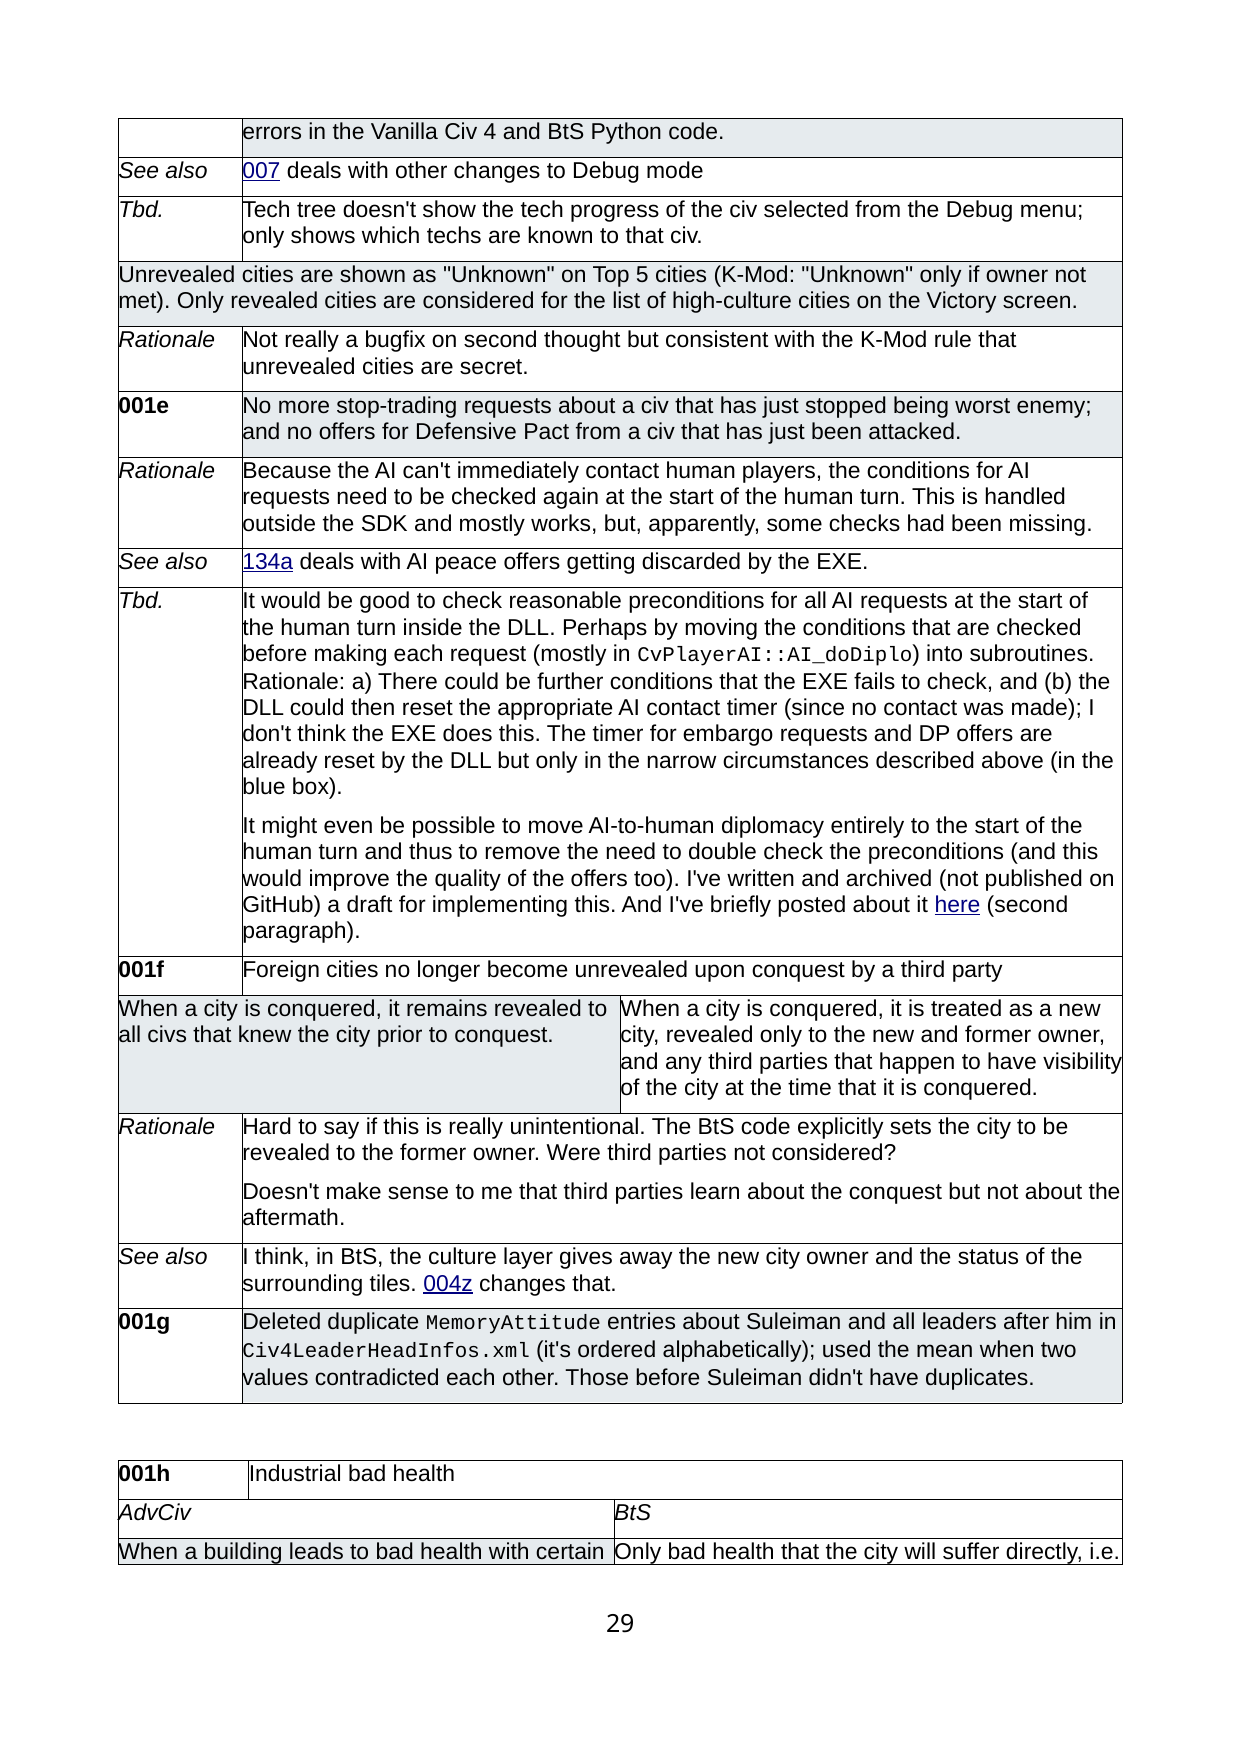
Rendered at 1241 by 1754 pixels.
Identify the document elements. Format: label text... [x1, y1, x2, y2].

table_cell See also [119, 158, 242, 196]
table_cell 001f [119, 957, 242, 995]
table_cell It would be good to check reasonable preconditions for all AI requests at the start of the human turn inside the DLL. Perhaps by moving the conditions that are checked before making each request (mostly in CvPlayerAI::AI_doDiplo) into subroutines. Rationale: a) There could be further conditions that the EXE fails to check, and (b) the DLL could then reset the appropriate AI contact timer (since no contact was made); I don't think the EXE does this. The timer for embargo requests and DP offers are already reset by the DLL but only in the narrow circumstances described above (in the blue box). It might even be possible to move AI-to-human diplomacy entirely to the start of the human turn and thus to remove the need to double check the preconditions (and this would improve the quality of the offers too). I've written and archived (not published on GitHub) a draft for implementing this. And I've briefly posted about it here (second paragraph). [243, 588, 1122, 956]
table_cell Because the AI can't immediately contact human players, the conditions for AI requests need to be checked again at the start of the human turn. This is handled outside the SDK and mostly works, but, apparently, some checks had been missing. [243, 458, 1122, 548]
table_cell 001g [119, 1309, 242, 1402]
table_cell Only bad health that the city will suffer directly, i.e. [615, 1539, 1122, 1564]
table_cell 001e [119, 392, 242, 457]
table_header Industrial bad health [249, 1461, 1122, 1499]
table_cell Tbd. [119, 197, 242, 261]
table_header 001h [119, 1461, 248, 1499]
table_cell Deleted duplicate MemoryAttitude entries about Suleiman and all leaders after him in Civ4LeaderHeadInfos.xml (it's ordered alphabetically); used the mean when two values contradicted each other. Those before Suleiman didn't have duplicates. [243, 1309, 1122, 1402]
table_cell When a building leads to bad health with certain [119, 1539, 614, 1564]
table_cell Rationale [119, 327, 242, 391]
table_cell BtS [615, 1500, 1122, 1538]
table_cell AdvCiv [119, 1500, 614, 1538]
table_cell See also [119, 549, 242, 587]
table_cell Hard to say if this is really unintentional. The BtS code explicitly sets the city to be revealed to the former owner. Were third parties not considered? Doesn't make sense to me that third parties learn about the conquest but not about the aftermath. [243, 1114, 1122, 1243]
table_cell Not really a bugfix on second thought but consistent with the K-Mod rule that unrevealed cities are secret. [243, 327, 1122, 391]
table_cell When a city is conquered, it is treated as a new city, revealed only to the new and former owner, and any third parties that happen to have visibility of the city at the time that it is conquered. [621, 996, 1122, 1113]
table_cell [119, 119, 242, 157]
table_cell No more stop-trading requests about a civ that has just stopped being worst enemy; and no offers for Defensive Pact from a civ that has just been attacked. [243, 392, 1122, 457]
table_cell 007 deals with other changes to Debug mode [243, 158, 1122, 196]
table_cell I think, in BtS, the culture layer gives away the new city owner and the status of the surrounding tiles. 004z changes that. [243, 1244, 1122, 1308]
table_cell Tbd. [119, 588, 242, 956]
table_cell Tech tree doesn't show the tech progress of the civ selected from the Debug menu; only shows which techs are known to that civ. [243, 197, 1122, 261]
table_cell errors in the Vanilla Civ 4 and BtS Python code. [243, 119, 1122, 157]
table_cell When a city is conquered, it remains revealed to all civs that knew the city prior to conquest. [119, 996, 620, 1113]
table_cell See also [119, 1244, 242, 1308]
table_cell Rationale [119, 458, 242, 548]
table_cell Unrevealed cities are shown as "Unknown" on Top 5 cities (K-Mod: "Unknown" only if owner not met). Only revealed cities are considered for the list of high-culture cities on the Victory screen. [119, 262, 1122, 326]
table_cell 134a deals with AI peace offers getting discarded by the EXE. [243, 549, 1122, 587]
table_cell Foreign cities no longer become unrevealed upon conquest by a third party [243, 957, 1122, 995]
table_cell Rationale [119, 1114, 242, 1243]
